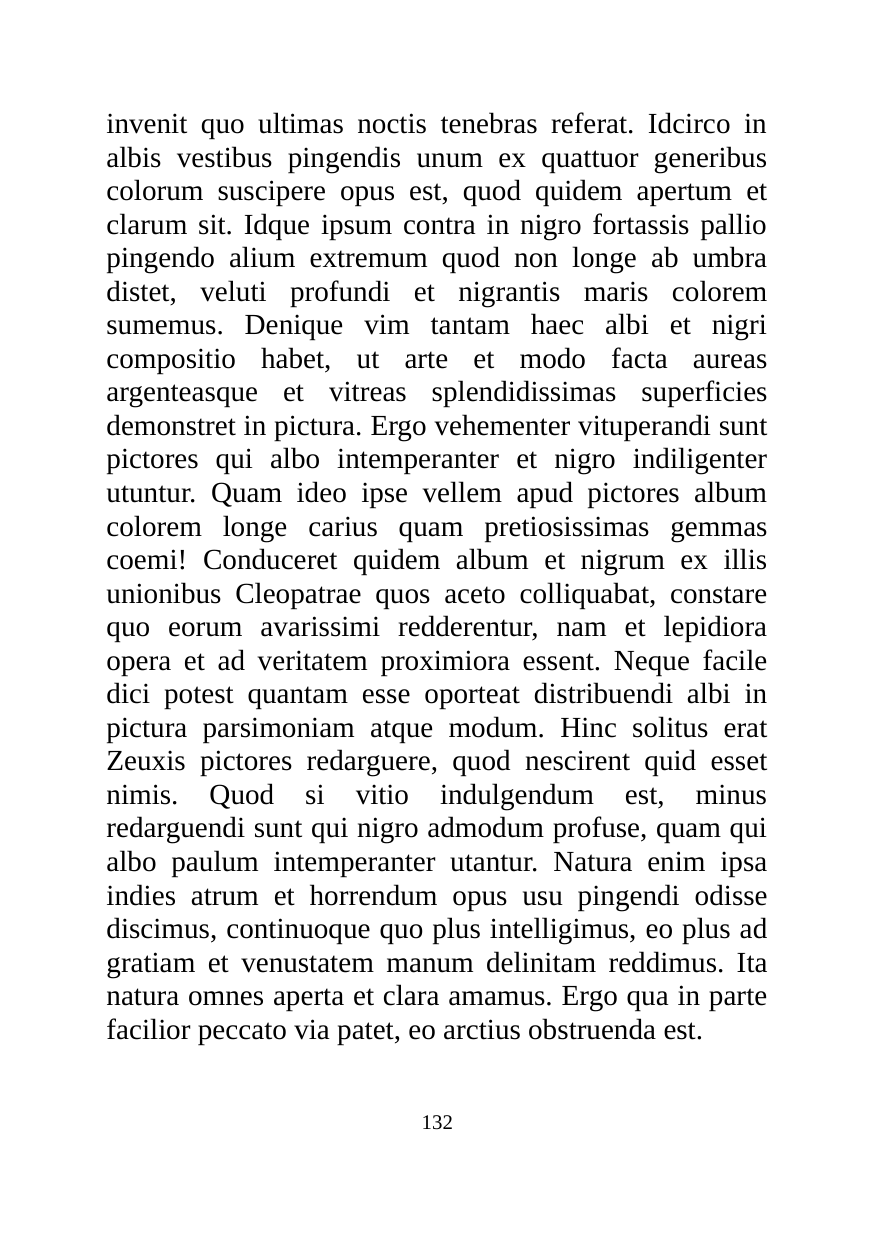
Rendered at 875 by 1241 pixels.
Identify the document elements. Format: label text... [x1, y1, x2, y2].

text invenit quo ultimas noctis tenebras referat. Idcirco in albis vestibus pingendis unum ex quattuor generibus colorum suscipere opus est, quod quidem apertum et clarum sit. Idque ipsum contra in nigro fortassis pallio pingendo alium extremum quod non longe ab umbra distet, veluti profundi et nigrantis maris colorem sumemus. Denique vim tantam haec albi et nigri compositio habet, ut arte et modo facta aureas argenteasque et vitreas splendidissimas superficies demonstret in pictura. Ergo vehementer vituperandi sunt pictores qui albo intemperanter et nigro indiligenter utuntur. Quam ideo ipse vellem apud pictores album colorem longe carius quam pretiosissimas gemmas coemi! Conduceret quidem album et nigrum ex illis unionibus Cleopatrae quos aceto colliquabat, constare quo eorum avarissimi redderentur, nam et lepidiora opera et ad veritatem proximiora essent. Neque facile dici potest quantam esse oporteat distribuendi albi in pictura parsimoniam atque modum. Hinc solitus erat Zeuxis pictores redarguere, quod nescirent quid esset nimis. Quod si vitio indulgendum est, minus redarguendi sunt qui nigro admodum profuse, quam qui albo paulum intemperanter utantur. Natura enim ipsa indies atrum et horrendum opus usu pingendi odisse discimus, continuoque quo plus intelligimus, eo plus ad gratiam et venustatem manum delinitam reddimus. Ita natura omnes aperta et clara amamus. Ergo qua in parte facilior peccato via patet, eo arctius obstruenda est. [106, 106, 768, 1045]
